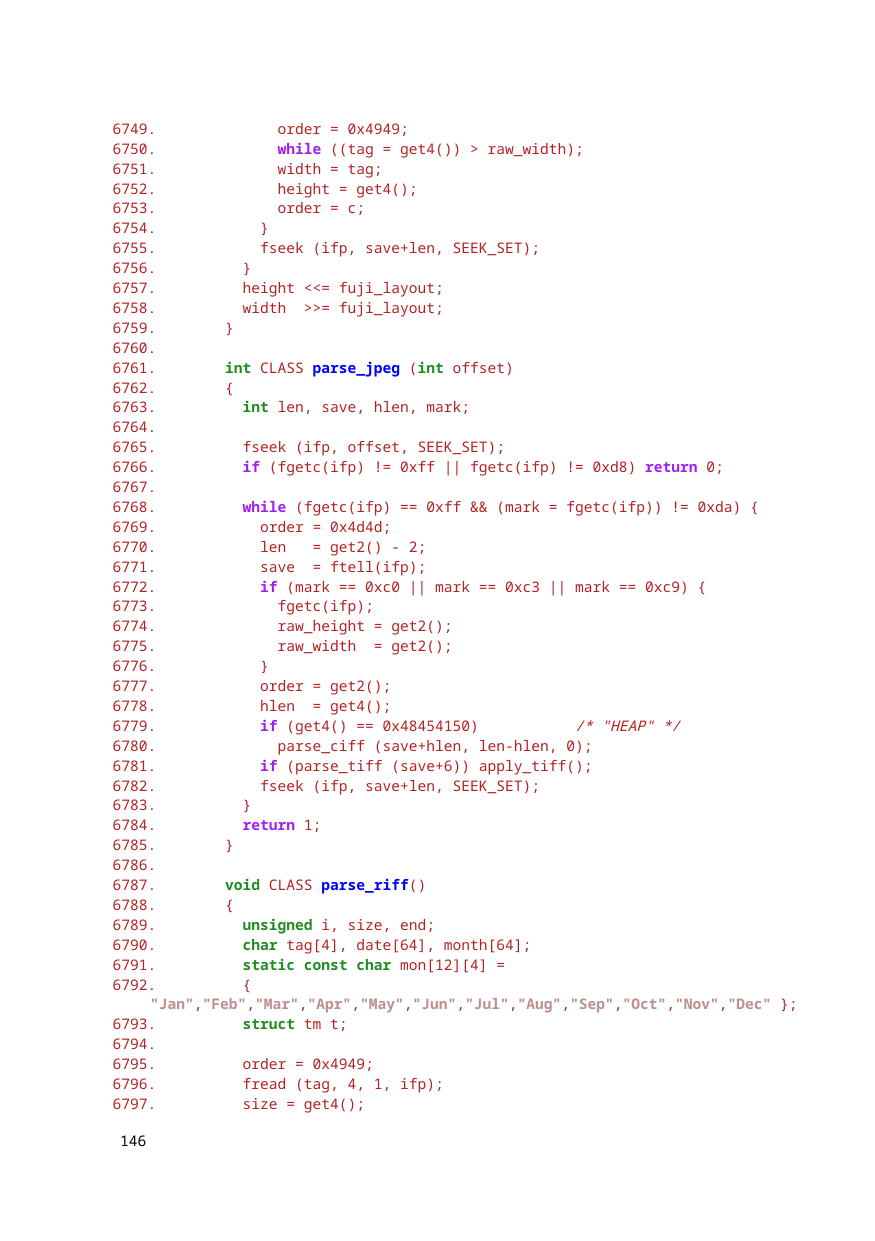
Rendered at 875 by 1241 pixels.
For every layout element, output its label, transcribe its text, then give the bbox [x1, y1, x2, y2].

list len = get2() - 2; [112, 537, 799, 556]
list } [112, 318, 799, 338]
list parse_ciff (save+hlen, len-hlen, 0); [112, 736, 799, 755]
list } [112, 218, 799, 238]
list struct tm t; [112, 1014, 799, 1034]
list width >>= fuji_layout; [112, 298, 799, 318]
list raw_height = get2(); [112, 616, 799, 636]
list fseek (ifp, offset, SEEK_SET); [112, 437, 799, 457]
list fgetc(ifp); [112, 596, 799, 616]
list if (get4() == 0x48454150) /* "HEAP" */ [112, 716, 799, 736]
list save = ftell(ifp); [112, 556, 799, 576]
list order = get2(); [112, 676, 799, 696]
list while (fgetc(ifp) == 0xff && (mark = fgetc(ifp)) != 0xda) { [112, 497, 799, 517]
list height <<= fuji_layout; [112, 278, 799, 298]
list static const char mon[12][4] = [112, 954, 799, 974]
list unsigned i, size, end; [112, 914, 799, 934]
list } [112, 795, 799, 815]
list if (fgetc(ifp) != 0xff || fgetc(ifp) != 0xd8) return 0; [112, 457, 799, 477]
list fseek (ifp, save+len, SEEK_SET); [112, 238, 799, 258]
list hlen = get4(); [112, 696, 799, 716]
list height = get4(); [112, 178, 799, 198]
list raw_width = get2(); [112, 636, 799, 656]
list } [112, 656, 799, 676]
list fseek (ifp, save+len, SEEK_SET); [112, 775, 799, 795]
list order = c; [112, 198, 799, 218]
list int CLASS parse_jpeg (int offset) [112, 357, 799, 377]
list order = 0x4d4d; [112, 517, 799, 537]
list } [112, 835, 799, 855]
list { "Jan","Feb","Mar","Apr","May","Jun","Jul","Aug","Sep","Oct","Nov","Dec" }; [112, 974, 799, 1014]
list char tag[4], date[64], month[64]; [112, 934, 799, 954]
list order = 0x4949; [112, 119, 799, 139]
list size = get4(); [112, 1094, 799, 1113]
list { [112, 377, 799, 397]
list width = tag; [112, 158, 799, 178]
list order = 0x4949; [112, 1054, 799, 1074]
list if (mark == 0xc0 || mark == 0xc3 || mark == 0xc9) { [112, 576, 799, 596]
list { [112, 895, 799, 914]
list fread (tag, 4, 1, ifp); [112, 1074, 799, 1094]
list if (parse_tiff (save+6)) apply_tiff(); [112, 755, 799, 775]
list while ((tag = get4()) > raw_width); [112, 139, 799, 158]
list } [112, 258, 799, 278]
list void CLASS parse_riff() [112, 875, 799, 895]
list return 1; [112, 815, 799, 835]
list int len, save, hlen, mark; [112, 397, 799, 417]
